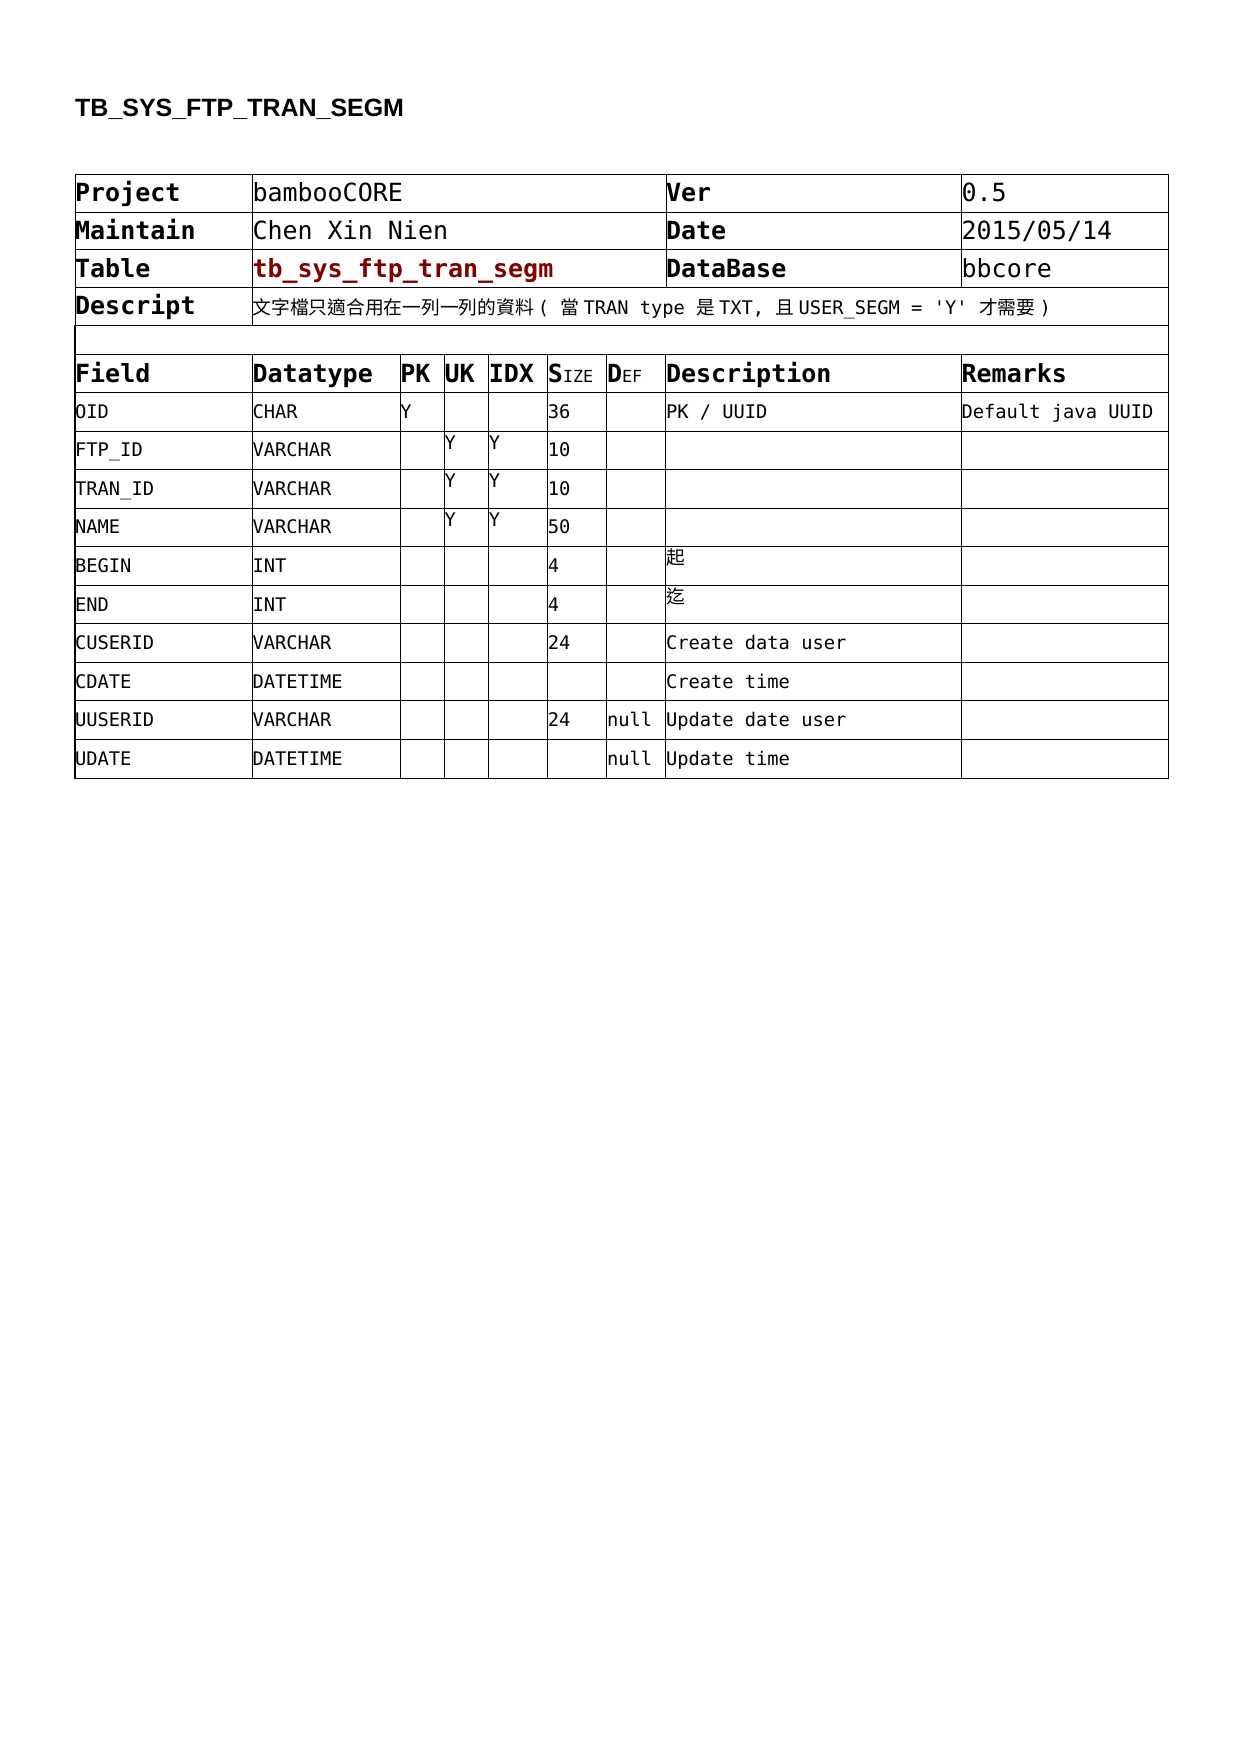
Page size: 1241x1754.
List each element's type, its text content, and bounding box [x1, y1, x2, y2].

table_cell [962, 663, 1168, 700]
table_cell [962, 740, 1168, 777]
table_cell [607, 509, 665, 546]
table_cell [445, 547, 488, 585]
table_cell UK [445, 355, 488, 392]
table_cell [401, 509, 444, 546]
table_cell [962, 432, 1168, 469]
table_header 0.5 [962, 175, 1168, 212]
table_cell [607, 547, 665, 585]
table_cell [445, 663, 488, 700]
table_cell [548, 740, 606, 777]
table_cell [666, 432, 961, 469]
table_cell [445, 740, 488, 777]
table_cell [962, 509, 1168, 546]
table_cell 文字檔只適合用在一列一列的資料 ( 當 TRAN type 是 TXT, 且 USER_SEGM = 'Y' 才需要 ) [253, 288, 1168, 325]
table_cell [1169, 623, 1181, 662]
table_cell [962, 586, 1168, 623]
table_cell CUSERID [76, 624, 252, 662]
table_cell INT [253, 586, 400, 623]
table_cell PK / UUID [666, 393, 961, 431]
table_cell Y [445, 470, 488, 508]
table_cell DataBase [667, 250, 961, 287]
table_cell Date [667, 213, 961, 249]
table_cell bbcore [962, 250, 1168, 287]
table_cell [489, 624, 547, 662]
table_cell [489, 701, 547, 739]
table_cell 4 [548, 586, 606, 623]
table_cell Field [76, 355, 252, 392]
table_cell 50 [548, 509, 606, 546]
table_cell [1169, 392, 1181, 431]
table_cell [489, 547, 547, 585]
table_cell Descript [76, 288, 252, 325]
table_cell 24 [548, 624, 606, 662]
table_cell NAME [76, 509, 252, 546]
table_cell Y [489, 509, 547, 546]
table_cell [1169, 739, 1181, 777]
subtitle TB_SYS_FTP_TRAN_SEGM [75, 89, 1165, 127]
table_cell [962, 470, 1168, 508]
table_cell [962, 701, 1168, 739]
table_cell [401, 432, 444, 469]
table_cell Y [445, 509, 488, 546]
table_cell 2015/05/14 [962, 213, 1168, 249]
table_cell [1169, 662, 1181, 700]
table_cell [1169, 325, 1181, 353]
table_cell [445, 586, 488, 623]
table_cell PK [401, 355, 444, 392]
table_cell Y [401, 393, 444, 431]
table_cell [607, 432, 665, 469]
table_cell [489, 586, 547, 623]
table_cell FTP_ID [76, 432, 252, 469]
table_cell Default java UUID [962, 393, 1168, 431]
table_cell [489, 740, 547, 777]
table_cell tb_sys_ftp_tran_segm [253, 250, 666, 287]
table_cell [1175, 287, 1181, 325]
table_cell [607, 663, 665, 700]
table_cell Y [489, 470, 547, 508]
table_cell Chen Xin Nien [253, 213, 666, 249]
table_cell VARCHAR [253, 470, 400, 508]
table_cell 4 [548, 547, 606, 585]
table_cell [401, 740, 444, 777]
table_cell Y [489, 432, 547, 469]
table_cell CHAR [253, 393, 400, 431]
table_cell [401, 470, 444, 508]
table_cell Maintain [76, 213, 252, 249]
table_cell 10 [548, 470, 606, 508]
table_cell [445, 393, 488, 431]
table_cell 起 [666, 547, 961, 585]
table_cell OID [76, 393, 252, 431]
table_cell [401, 701, 444, 739]
table_cell null [607, 701, 665, 739]
table_cell Y [445, 432, 488, 469]
table_cell VARCHAR [253, 624, 400, 662]
table_cell [489, 663, 547, 700]
table_cell SIZE [548, 355, 606, 392]
table_cell Description [666, 355, 961, 392]
table_cell [548, 663, 606, 700]
table_cell END [76, 586, 252, 623]
table_cell 36 [548, 393, 606, 431]
table_cell Update date user [666, 701, 961, 739]
table_cell Datatype [253, 355, 400, 392]
table_cell [445, 624, 488, 662]
table_cell DEF [607, 355, 665, 392]
table_cell DATETIME [253, 663, 400, 700]
table_cell Create data user [666, 624, 961, 662]
table_cell [401, 663, 444, 700]
table_cell CDATE [76, 663, 252, 700]
table_cell null [607, 740, 665, 777]
table_cell [962, 547, 1168, 585]
table_cell [1169, 546, 1181, 585]
table_cell VARCHAR [253, 509, 400, 546]
table_cell [1169, 354, 1181, 392]
table_cell TRAN_ID [76, 470, 252, 508]
table_header [1175, 174, 1181, 212]
table_header Ver [667, 175, 961, 212]
table_cell INT [253, 547, 400, 585]
table_cell [401, 624, 444, 662]
table_cell [962, 624, 1168, 662]
table_cell 24 [548, 701, 606, 739]
table_cell UUSERID [76, 701, 252, 739]
table_cell BEGIN [76, 547, 252, 585]
table_cell [607, 393, 665, 431]
table_cell IDX [489, 355, 547, 392]
table_cell [489, 393, 547, 431]
table_cell [1175, 249, 1181, 287]
table_cell Table [76, 250, 252, 287]
table_cell [607, 624, 665, 662]
table_cell [1169, 508, 1181, 546]
table_cell [1175, 212, 1181, 249]
table_cell [1169, 469, 1181, 508]
table_cell [607, 586, 665, 623]
table_cell [607, 470, 665, 508]
table_cell 迄 [666, 586, 961, 623]
table_cell UDATE [76, 740, 252, 777]
table_cell [1169, 585, 1181, 623]
table_header Project [76, 175, 252, 212]
table_cell [1169, 431, 1181, 469]
table_cell VARCHAR [253, 432, 400, 469]
table_cell DATETIME [253, 740, 400, 777]
table_cell [666, 470, 961, 508]
table_cell [401, 586, 444, 623]
table_cell Create time [666, 663, 961, 700]
table_cell Remarks [962, 355, 1168, 392]
table_header bambooCORE [253, 175, 666, 212]
table_cell [1169, 700, 1181, 739]
table_cell [76, 326, 1168, 353]
table_cell [445, 701, 488, 739]
table_cell Update time [666, 740, 961, 777]
table_cell VARCHAR [253, 701, 400, 739]
table_cell 10 [548, 432, 606, 469]
table_cell [666, 509, 961, 546]
table_cell [401, 547, 444, 585]
